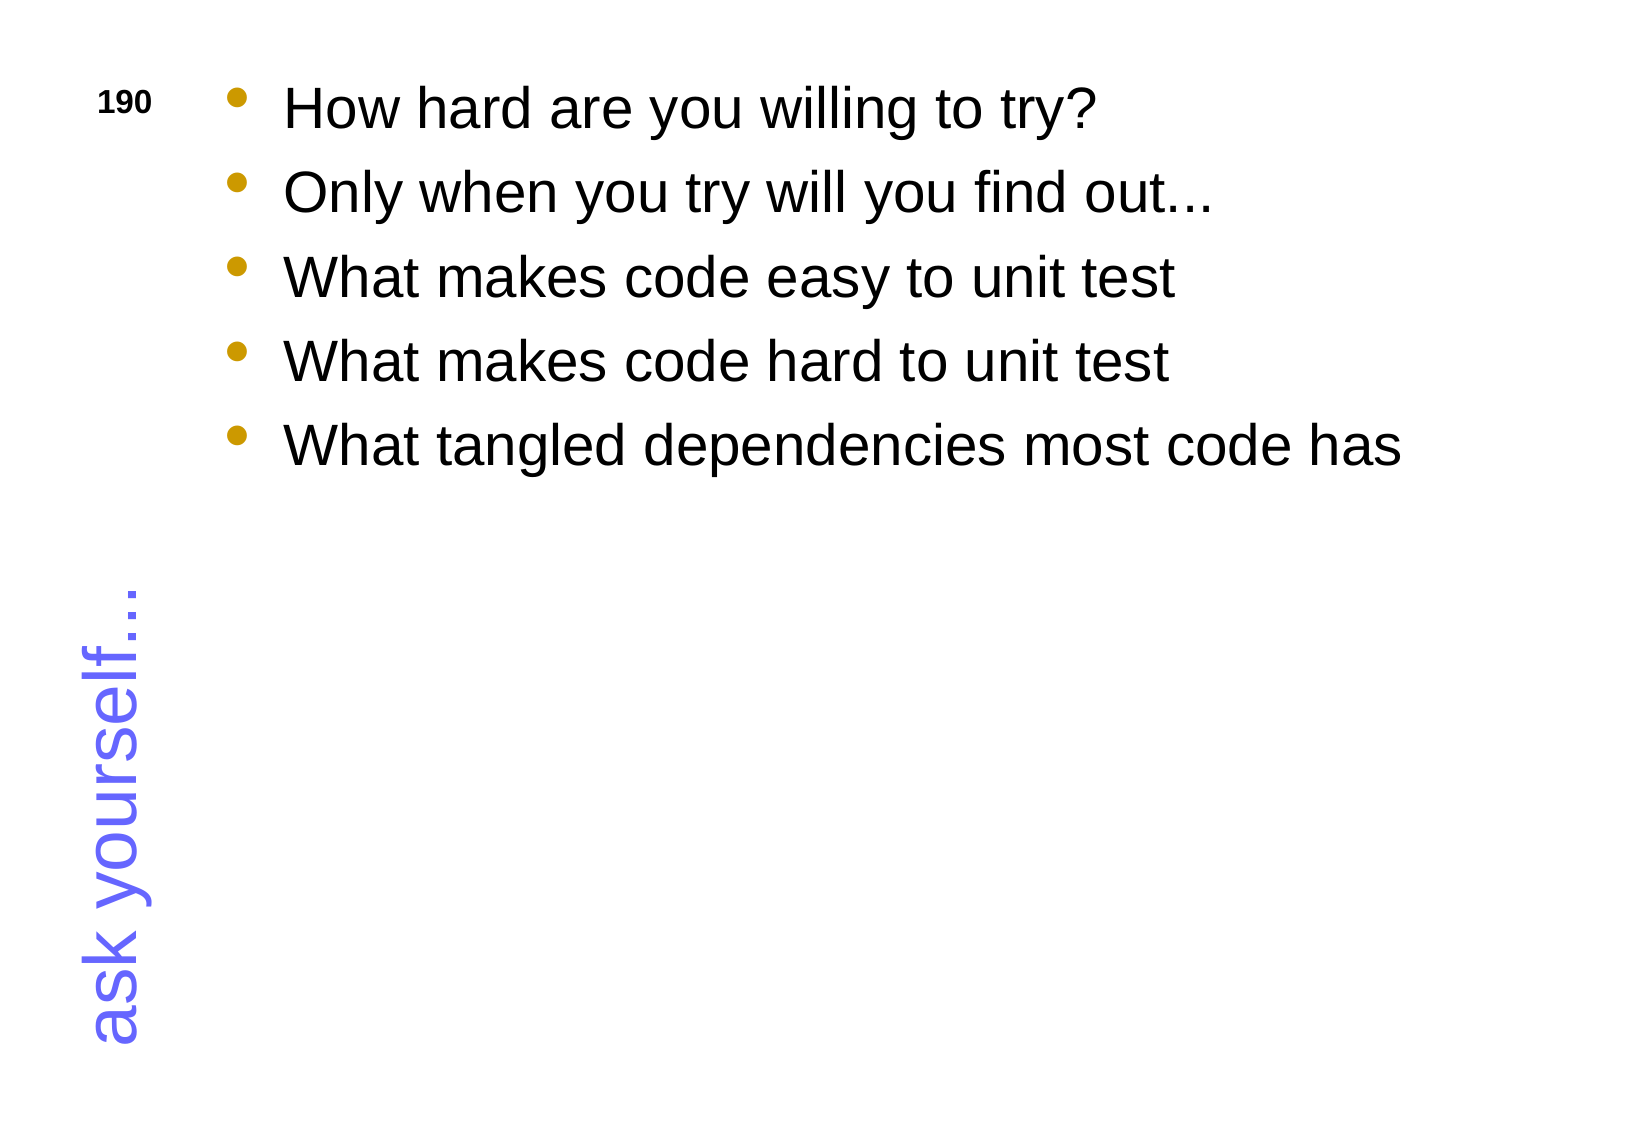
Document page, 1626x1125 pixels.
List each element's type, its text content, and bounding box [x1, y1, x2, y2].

text_box How hard are you willing to try? Only when you try will you find out... What makes code easy to unit test What makes code hard to unit test What tangled dependencies most code has [212, 62, 1550, 1063]
title ask yourself... [37, 162, 176, 1063]
